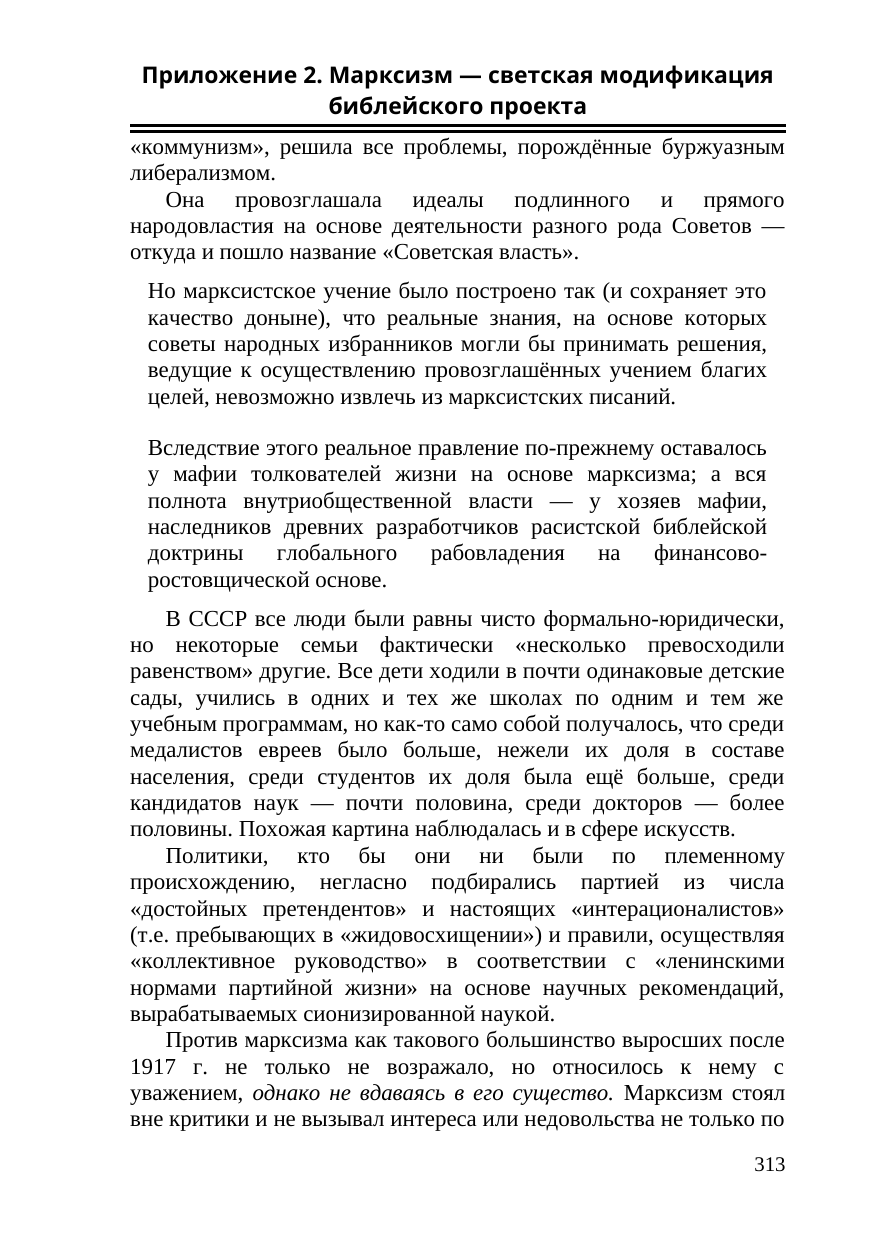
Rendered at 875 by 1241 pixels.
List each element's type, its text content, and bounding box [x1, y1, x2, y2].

text Она провозглашала идеалы подлинного и прямого народовластия на основе деятельности разного рода Советов — откуда и пошло название «Советская власть». [130, 186, 786, 265]
text Политики, кто бы они ни были по племенному происхождению, негласно подбирались партией из числа «достойных претендентов» и настоящих «интерационалистов» (т.е. пребывающих в «жидовосхищении») и правили, осуществляя «коллективное руководство» в соответствии с «ленинскими нормами партийной жизни» на основе научных рекомендаций, вырабатываемых сионизи­ро­ван­ной наукой. [130, 842, 786, 1026]
text «коммунизм», решила все проблемы, порождённые буржуазным либерализмом. [130, 133, 786, 186]
text Вследствие этого реальное правление по-прежнему оставалось у мафии толкователей жизни на основе марксизма; а вся полнота внутриобщественной власти — у хозяев мафии, наследников древних разработчиков расистской библейской доктрины глобального рабовладения на финансово-ростовщической основе. [148, 434, 768, 592]
text В СССР все люди были равны чисто формально-юридически, но некоторые семьи фактически «несколько превосходили равенством» другие. Все дети ходили в почти одинаковые детские сады, учились в одних и тех же школах по одним и тем же учебным программам, но как-то само собой получалось, что среди медалистов евреев было больше, нежели их доля в составе населения, среди студентов их доля была ещё больше, среди кандидатов наук — почти половина, среди докторов — более половины. Похожая картина наблюдалась и в сфере искусств. [130, 605, 786, 842]
text Против марксизма как такового большинство выросших после 1917 г. не только не возражало, но относилось к нему с уважением, однако не вдаваясь в его существо. Марксизм стоял вне критики и не вызывал интереса или недовольства не только по [130, 1026, 786, 1132]
text Но марксистское учение было построено так (и сохраняет это качество доныне), что реальные знания, на основе которых советы народных избранников могли бы принимать решения, ведущие к осуществлению провозглашённых учением благих целей, невозможно извлечь из марксистских писаний. [148, 277, 768, 409]
